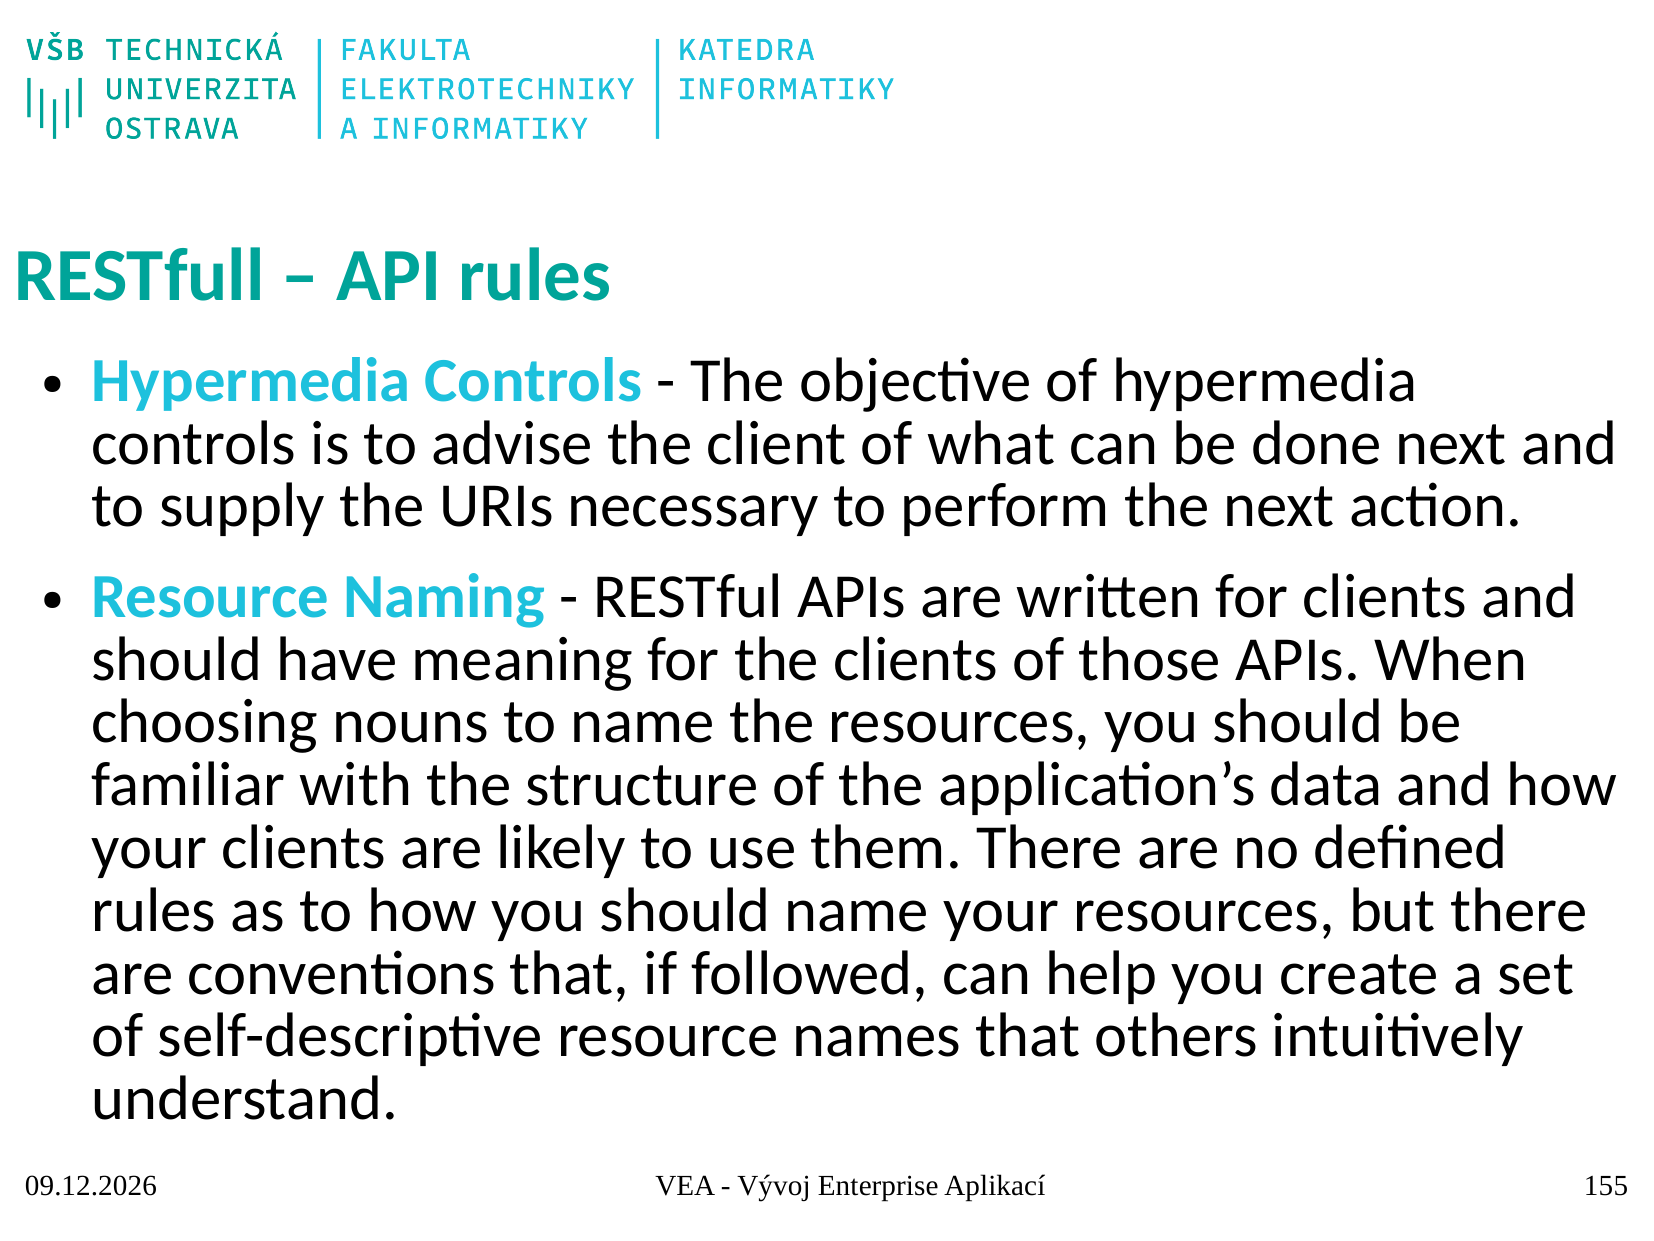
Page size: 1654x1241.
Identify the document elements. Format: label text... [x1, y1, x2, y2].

picture [26, 31, 894, 139]
title RESTfull – API rules [14, 165, 1619, 319]
list Hypermedia Controls - The objective of hypermedia controls is to advise the client of what can be done next and to supply the URIs necessary to perform the next action. Resource Naming - RESTful APIs are written for clients and should have meaning for the clients of those APIs. When choosing nouns to name the resources, you should be familiar with the structure of the application’s data and how your clients are likely to use them. There are no defined rules as to how you should name your resources, but there are conventions that, if followed, can help you create a set of self-descriptive resource names that others intuitively understand. [24, 354, 1629, 1146]
